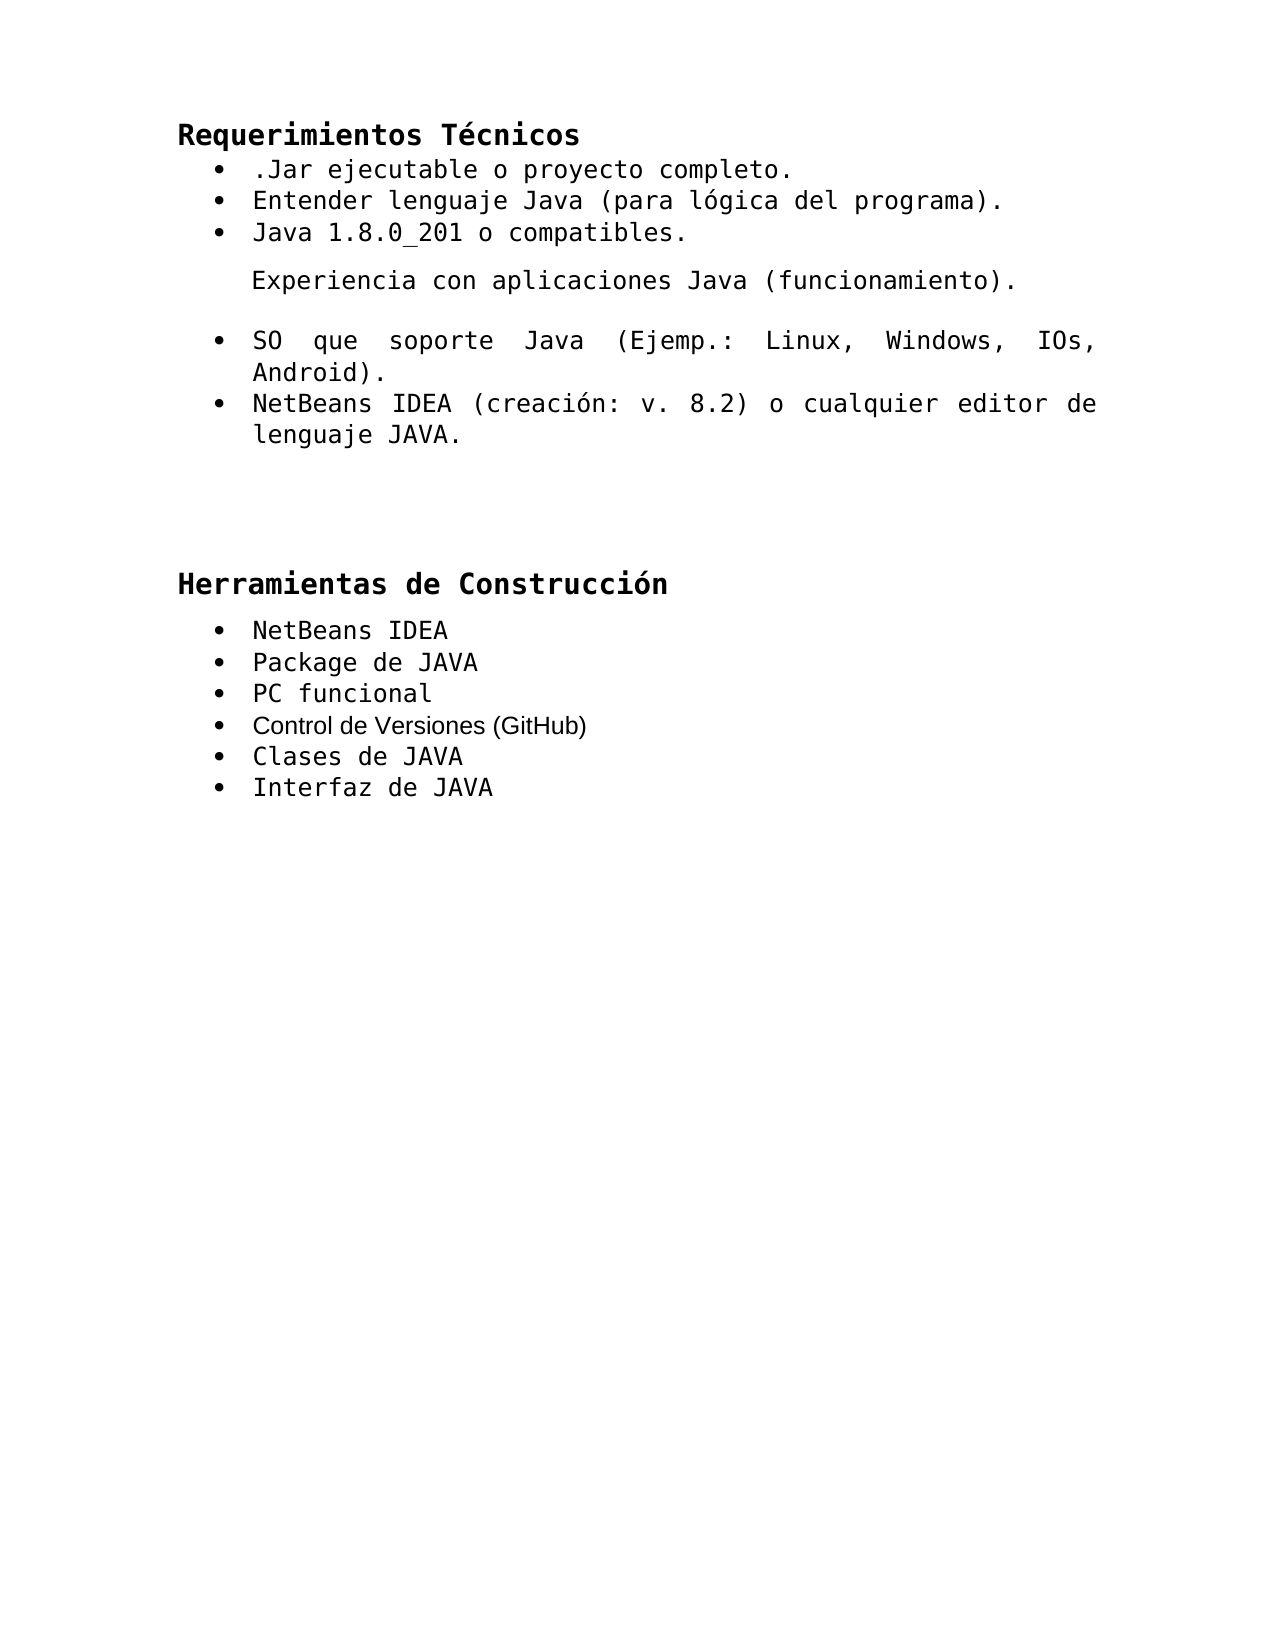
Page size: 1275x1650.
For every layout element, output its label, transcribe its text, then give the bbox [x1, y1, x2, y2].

list Package de JAVA [215, 648, 1098, 677]
list PC funcional [215, 679, 1098, 708]
list .Jar ejecutable o proyecto completo. [215, 155, 1098, 184]
list Control de Versiones (GitHub) [215, 711, 1098, 739]
text Experiencia con aplicaciones Java (funcionamiento). [177, 266, 1098, 295]
list Clases de JAVA [215, 742, 1098, 771]
list NetBeans IDEA [215, 616, 1098, 646]
list Java 1.8.0_201 o compatibles. [215, 218, 1098, 247]
list Entender lenguaje Java (para lógica del programa). [215, 186, 1098, 216]
subtitle Requerimientos Técnicos [177, 118, 1098, 152]
list NetBeans IDEA (creación: v. 8.2) o cualquier editor de lenguaje JAVA. [215, 389, 1098, 450]
subtitle Herramientas de Construcción [177, 567, 1098, 601]
list SO que soporte Java (Ejemp.: Linux, Windows, IOs, Android). [215, 326, 1098, 387]
list Interfaz de JAVA [215, 773, 1098, 802]
